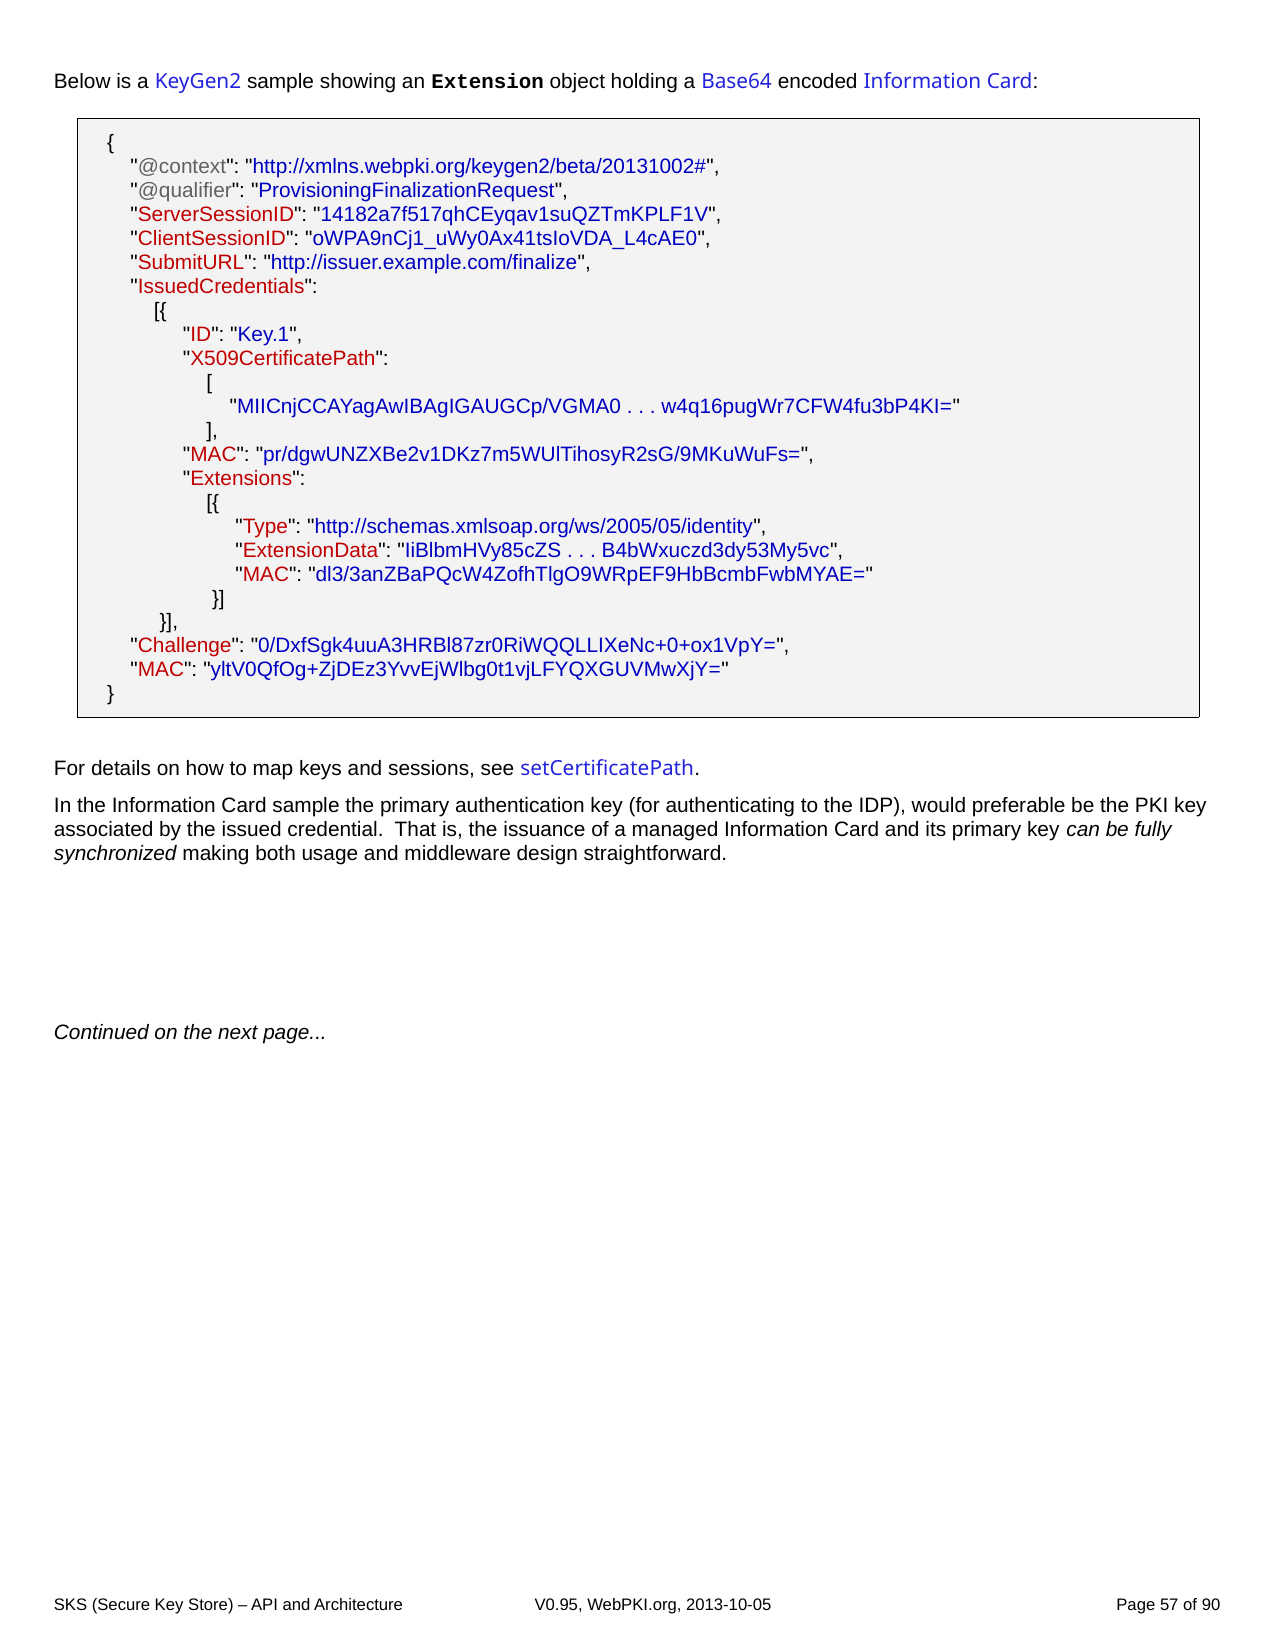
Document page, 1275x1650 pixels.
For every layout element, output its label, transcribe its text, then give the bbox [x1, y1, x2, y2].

table_header { "@context": "http://xmlns.webpki.org/keygen2/beta/20131002#", "@qualifier": "ProvisioningFinalizationRequest", "ServerSessionID": "14182a7f517qhCEyqav1suQZTmKPLF1V", "ClientSessionID": "oWPA9nCj1_uWy0Ax41tsIoVDA_L4cAE0", "SubmitURL": "http://issuer.example.com/finalize", "IssuedCredentials": [{ "ID": "Key.1", "X509CertificatePath": [ "MIICnjCCAYagAwIBAgIGAUGCp/VGMA0 . . . w4q16pugWr7CFW4fu3bP4KI=" ], "MAC": "pr/dgwUNZXBe2v1DKz7m5WUlTihosyR2sG/9MKuWuFs=", "Extensions": [{ "Type": "http://schemas.xmlsoap.org/ws/2005/05/identity", "ExtensionData": "IiBlbmHVy85cZS . . . B4bWxuczd3dy53My5vc", "MAC": "dl3/3anZBaPQcW4ZofhTlgO9WRpEF9HbBcmbFwbMYAE=" }] }], "Challenge": "0/DxfSgk4uuA3HRBl87zr0RiWQQLLIXeNc+0+ox1VpY=", "MAC": "yltV0QfOg+ZjDEz3YvvEjWlbg0t1vjLFYQXGUVMwXjY=" } [78, 119, 1199, 717]
text Below is a KeyGen2 sample showing an Extension object holding a Base64 encoded Information Card: [54, 66, 1221, 118]
text Continued on the next page... [54, 1019, 1221, 1043]
text For details on how to map keys and sessions, see setCertificatePath. [54, 753, 1221, 781]
text In the Information Card sample the primary authentication key (for authenticating to the IDP), would preferable be the PKI key associated by the issued credential. That is, the issuance of a managed Information Card and its primary key can be fully synchronized making both usage and middleware design straightforward. [54, 793, 1221, 865]
